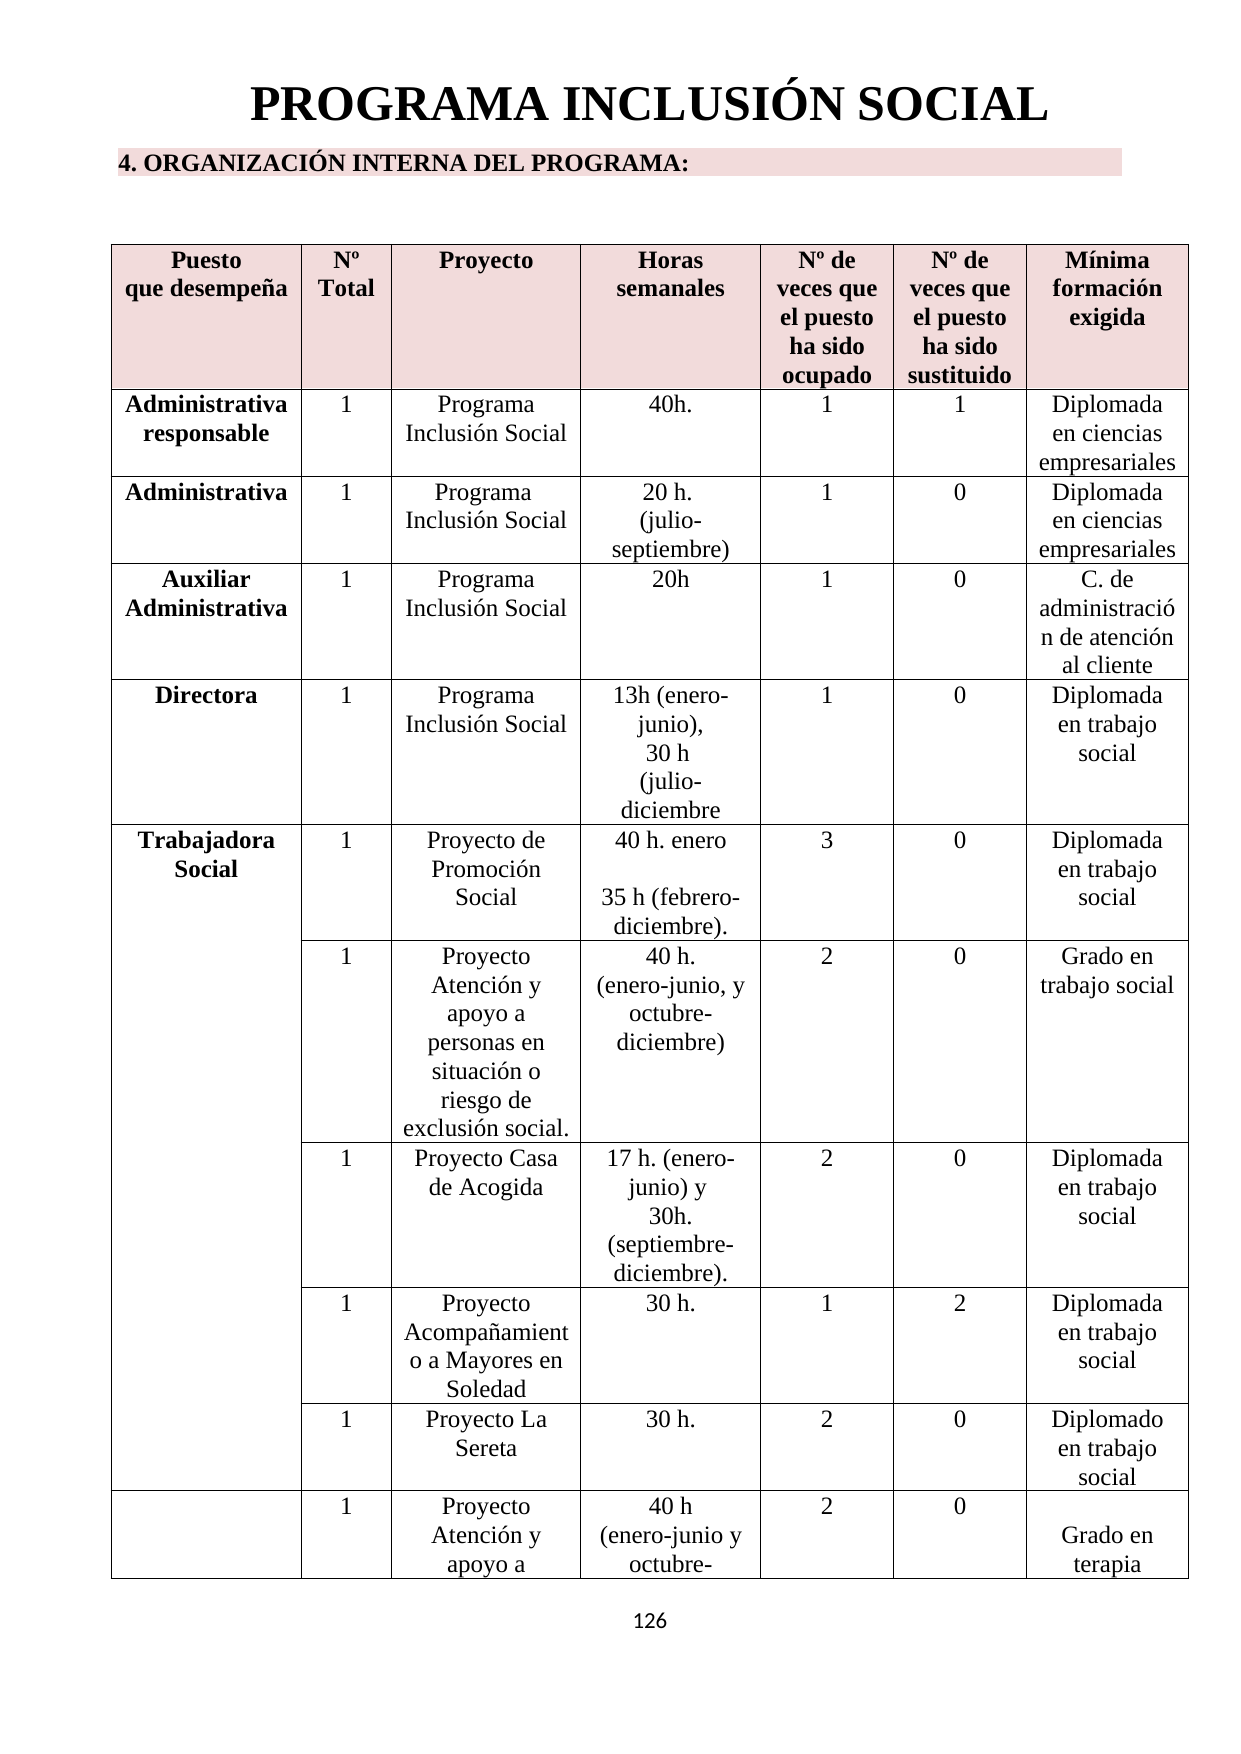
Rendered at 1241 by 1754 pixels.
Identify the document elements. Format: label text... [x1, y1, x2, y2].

table_cell 2 [894, 1288, 1026, 1403]
table_cell 13h (enero- junio), 30 h (julio-diciembre [581, 680, 760, 824]
table_cell 3 [761, 825, 893, 940]
table_cell 1 [302, 390, 391, 476]
table_cell Programa Inclusión Social [392, 564, 580, 679]
table_cell Grado en terapia [1027, 1491, 1188, 1577]
table_cell Diplomada en trabajo social [1027, 1288, 1188, 1403]
table_cell Auxiliar Administrativa [112, 564, 301, 679]
table_cell 1 [302, 825, 391, 940]
table_cell 30 h. [581, 1404, 760, 1490]
table_cell Proyecto Casa de Acogida [392, 1143, 580, 1287]
table_cell 1 [894, 390, 1026, 476]
table_cell Proyecto de Promoción Social [392, 825, 580, 940]
table_header Nº de veces que el puesto ha sido sustituido [894, 245, 1026, 388]
table_cell 0 [894, 941, 1026, 1142]
table_cell 20h [581, 564, 760, 679]
table_cell 1 [302, 1143, 391, 1287]
table_cell Diplomado en trabajo social [1027, 1404, 1188, 1490]
table_cell 1 [302, 477, 391, 563]
table_cell Diplomada en ciencias empresariales [1027, 390, 1188, 476]
table_cell Programa Inclusión Social [392, 680, 580, 824]
table_cell 2 [761, 1143, 893, 1287]
table_cell Programa Inclusión Social [392, 477, 580, 563]
table_cell Proyecto Acompañamiento a Mayores en Soledad [392, 1288, 580, 1403]
table_cell 1 [302, 941, 391, 1142]
table_cell 1 [761, 680, 893, 824]
table_cell Proyecto Atención y apoyo a [392, 1491, 580, 1577]
text 4. ORGANIZACIÓN INTERNA DEL PROGRAMA: [118, 148, 1122, 176]
table_cell 0 [894, 1491, 1026, 1577]
table_cell 0 [894, 825, 1026, 940]
table_cell 30 h. [581, 1288, 760, 1403]
table_cell Diplomada en ciencias empresariales [1027, 477, 1188, 563]
table_cell 40h. [581, 390, 760, 476]
table_cell 17 h. (enero-junio) y 30h. (septiembre- diciembre). [581, 1143, 760, 1287]
table_cell Proyecto La Sereta [392, 1404, 580, 1490]
table_cell 40 h (enero-junio y octubre- [581, 1491, 760, 1577]
table_cell Directora [112, 680, 301, 824]
table_cell 0 [894, 680, 1026, 824]
table_cell 1 [761, 390, 893, 476]
table_cell Administrativa [112, 477, 301, 563]
table_cell 1 [302, 1491, 391, 1577]
table_header Nº de veces que el puesto ha sido ocupado [761, 245, 893, 388]
table_cell 1 [302, 680, 391, 824]
table_cell 1 [761, 564, 893, 679]
table_cell C. de administración de atención al cliente [1027, 564, 1188, 679]
table_cell Trabajadora Social [112, 825, 301, 1490]
table_cell 0 [894, 1404, 1026, 1490]
table_header Puesto que desempeña [112, 245, 301, 388]
table_cell 0 [894, 1143, 1026, 1287]
table_cell 1 [761, 1288, 893, 1403]
table_cell 2 [761, 941, 893, 1142]
table_header Mínima formación exigida [1027, 245, 1188, 388]
table_cell 1 [302, 1288, 391, 1403]
table_header Proyecto [392, 245, 580, 388]
table_cell 2 [761, 1404, 893, 1490]
table_cell Administrativa responsable [112, 390, 301, 476]
table_cell Diplomada en trabajo social [1027, 1143, 1188, 1287]
table_cell 0 [894, 477, 1026, 563]
table_cell 1 [302, 1404, 391, 1490]
table_cell Programa Inclusión Social [392, 390, 580, 476]
table_cell 1 [761, 477, 893, 563]
table_header Nº Total [302, 245, 391, 388]
table_cell Grado en trabajo social [1027, 941, 1188, 1142]
table_cell Diplomada en trabajo social [1027, 680, 1188, 824]
table_cell 40 h. (enero-junio, y octubre-diciembre) [581, 941, 760, 1142]
table_cell 40 h. enero 35 h (febrero- diciembre). [581, 825, 760, 940]
table_cell [112, 1491, 301, 1577]
table_cell 0 [894, 564, 1026, 679]
table_cell Proyecto Atención y apoyo a personas en situación o riesgo de exclusión social. [392, 941, 580, 1142]
table_cell 2 [761, 1491, 893, 1577]
table_cell 20 h. (julio-septiembre) [581, 477, 760, 563]
table_cell Diplomada en trabajo social [1027, 825, 1188, 940]
table_header Horas semanales [581, 245, 760, 388]
table_cell 1 [302, 564, 391, 679]
